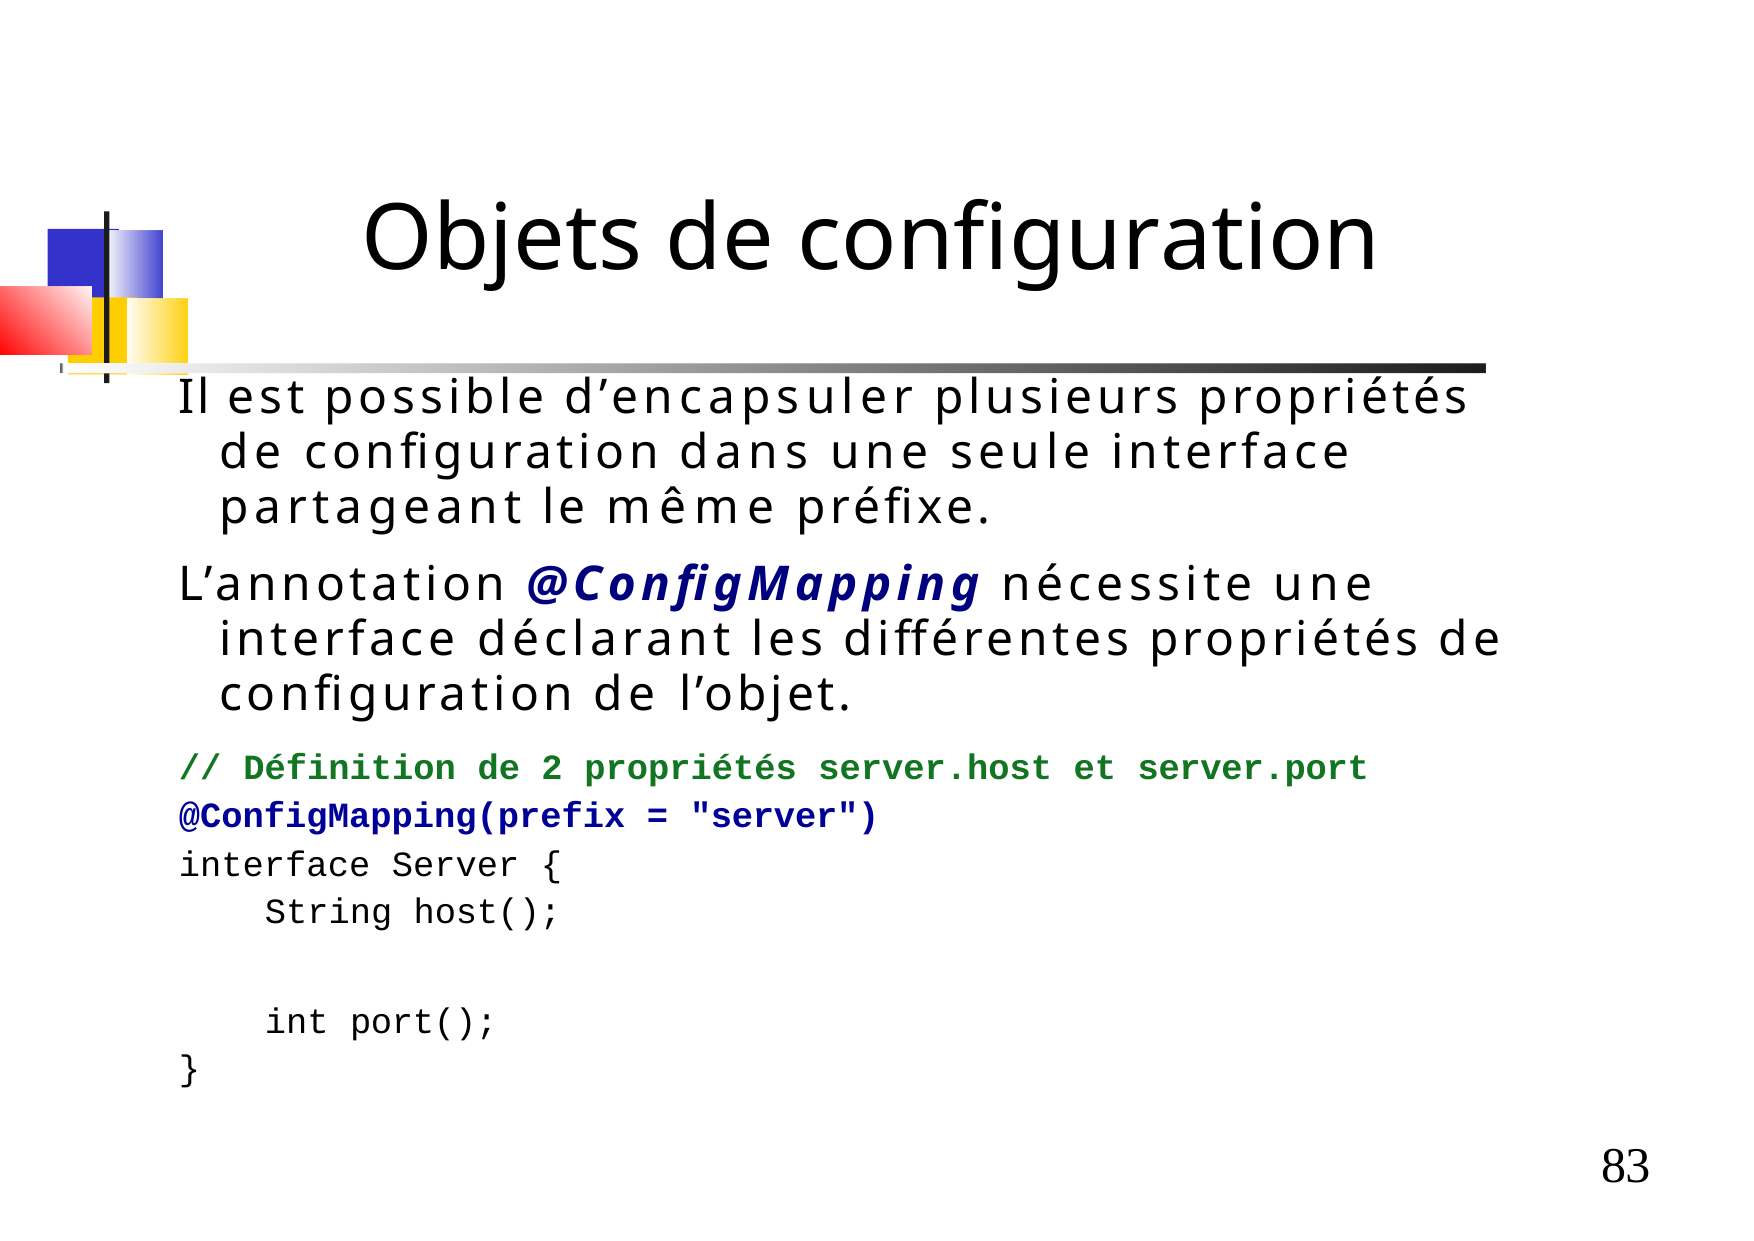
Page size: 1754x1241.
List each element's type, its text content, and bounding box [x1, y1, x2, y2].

picture [0, 285, 92, 355]
text_box Il est possible d’encapsuler plusieurs propriétés de configuration dans une seule interface partageant le même préfixe. L’annotation @ConfigMapping nécessite une interface déclarant les différentes propriétés de configuration de l’objet. // Définition de 2 propriétés server.host et server.port @ConfigMapping(prefix = "server") interface Server { String host(); int port(); } [176, 365, 1550, 1088]
slide_number 83 [1569, 1135, 1660, 1241]
title Objets de configuration [179, 183, 1564, 406]
picture [60, 229, 179, 384]
